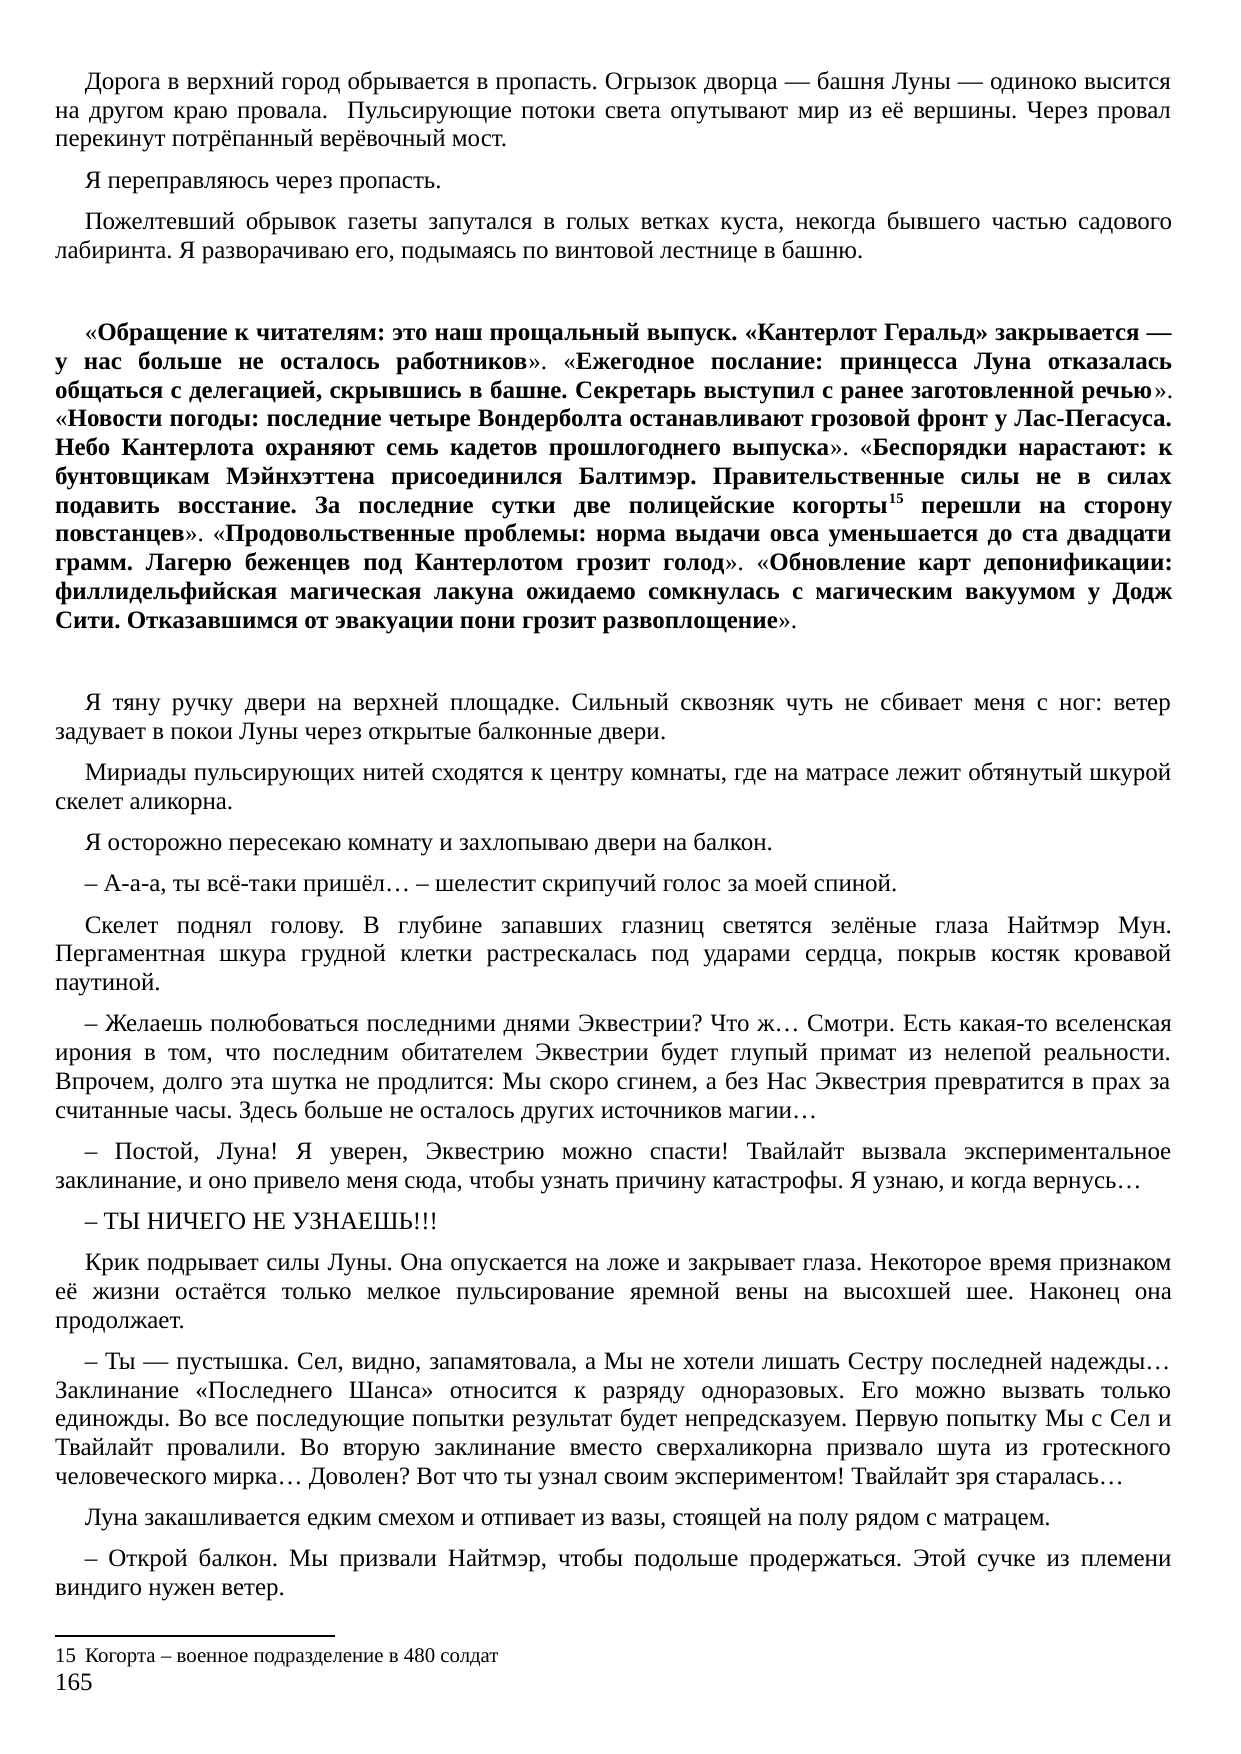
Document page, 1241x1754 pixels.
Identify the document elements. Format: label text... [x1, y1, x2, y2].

text Пожелтевший обрывок газеты запутался в голых ветках куста, некогда бывшего частью садового лабиринта. Я разворачиваю его, подымаясь по винтовой лестнице в башню. [55, 206, 1173, 263]
text – Желаешь полюбоваться последними днями Эквестрии? Что ж… Смотри. Есть какая-то вселенская ирония в том, что последним обитателем Эквестрии будет глупый примат из нелепой реальности. Впрочем, долго эта шутка не продлится: Мы скоро сгинем, а без Нас Эквестрия превратится в прах за считанные часы. Здесь больше не осталось других источников магии… [55, 1008, 1173, 1123]
text Я тяну ручку двери на верхней площадке. Сильный сквозняк чуть не сбивает меня с ног: ветер задувает в покои Луны через открытые балконные двери. [55, 687, 1173, 745]
text Я переправляюсь через пропасть. [55, 165, 1173, 193]
text Мириады пульсирующих нитей сходятся к центру комнаты, где на матрасе лежит обтянутый шкурой скелет аликорна. [55, 757, 1173, 815]
text – А-а-а, ты всё-таки пришёл… – шелестит скрипучий голос за моей спиной. [55, 868, 1173, 897]
text – ТЫ НИЧЕГО НЕ УЗНАЕШЬ!!! [55, 1206, 1173, 1235]
text – Ты — пустышка. Сел, видно, запамятовала, а Мы не хотели лишать Сестру последней надежды… Заклинание «Последнего Шанса» относится к разряду одноразовых. Его можно вызвать только единожды. Во все последующие попытки результат будет непредсказуем. Первую попытку Мы с Сел и Твайлайт провалили. Во вторую заклинание вместо сверхаликорна призвало шута из гротескного человеческого мирка… Доволен? Вот что ты узнал своим экспериментом! Твайлайт зря старалась… [55, 1346, 1173, 1490]
text Дорога в верхний город обрывается в пропасть. Огрызок дворца — башня Луны — одиноко высится на другом краю провала. Пульсирующие потоки света опутывают мир из её вершины. Через провал перекинут потрёпанный верёвочный мост. [55, 66, 1173, 152]
text Луна закашливается едким смехом и отпивает из вазы, стоящей на полу рядом с матрацем. [55, 1502, 1173, 1531]
text Крик подрывает силы Луны. Она опускается на ложе и закрывает глаза. Некоторое время признаком её жизни остаётся только мелкое пульсирование яремной вены на высохшей шее. Наконец она продолжает. [55, 1247, 1173, 1333]
text Когорта – военное подразделение в 480 солдат [55, 1642, 1173, 1667]
text Скелет поднял голову. В глубине запавших глазниц светятся зелёные глаза Найтмэр Мун. Пергаментная шкура грудной клетки растрескалась под ударами сердца, покрыв костяк кровавой паутиной. [55, 910, 1173, 996]
text Я осторожно пересекаю комнату и захлопываю двери на балкон. [55, 827, 1173, 856]
text «Обращение к читателям: это наш прощальный выпуск. «Кантерлот Геральд» закрывается — у нас больше не осталось работников». «Ежегодное послание: принцесса Луна отказалась общаться с делегацией, скрывшись в башне. Секретарь выступил с ранее заготовленной речью». «Новости погоды: последние четыре Вондерболта останавливают грозовой фронт у Лас-Пегасуса. Небо Кантерлота охраняют семь кадетов прошлогоднего выпуска». «Беспорядки нарастают: к бунтовщикам Мэйнхэттена присоединился Балтимэр. Правительственные силы не в силах подавить восстание. За последние сутки две полицейские когорты перешли на сторону повстанцев». «Продовольственные проблемы: норма выдачи овса уменьшается до ста двадцати грамм. Лагерю беженцев под Кантерлотом грозит голод». «Обновление карт депонификации: филлидельфийская магическая лакуна ожидаемо сомкнулась с магическим вакуумом у Додж Сити. Отказавшимся от эвакуации пони грозит развоплощение». [55, 317, 1173, 633]
text – Постой, Луна! Я уверен, Эквестрию можно спасти! Твайлайт вызвала экспериментальное заклинание, и оно привело меня сюда, чтобы узнать причину катастрофы. Я узнаю, и когда вернусь… [55, 1136, 1173, 1193]
text – Открой балкон. Мы призвали Найтмэр, чтобы подольше продержаться. Этой сучке из племени виндиго нужен ветер. [55, 1543, 1173, 1601]
